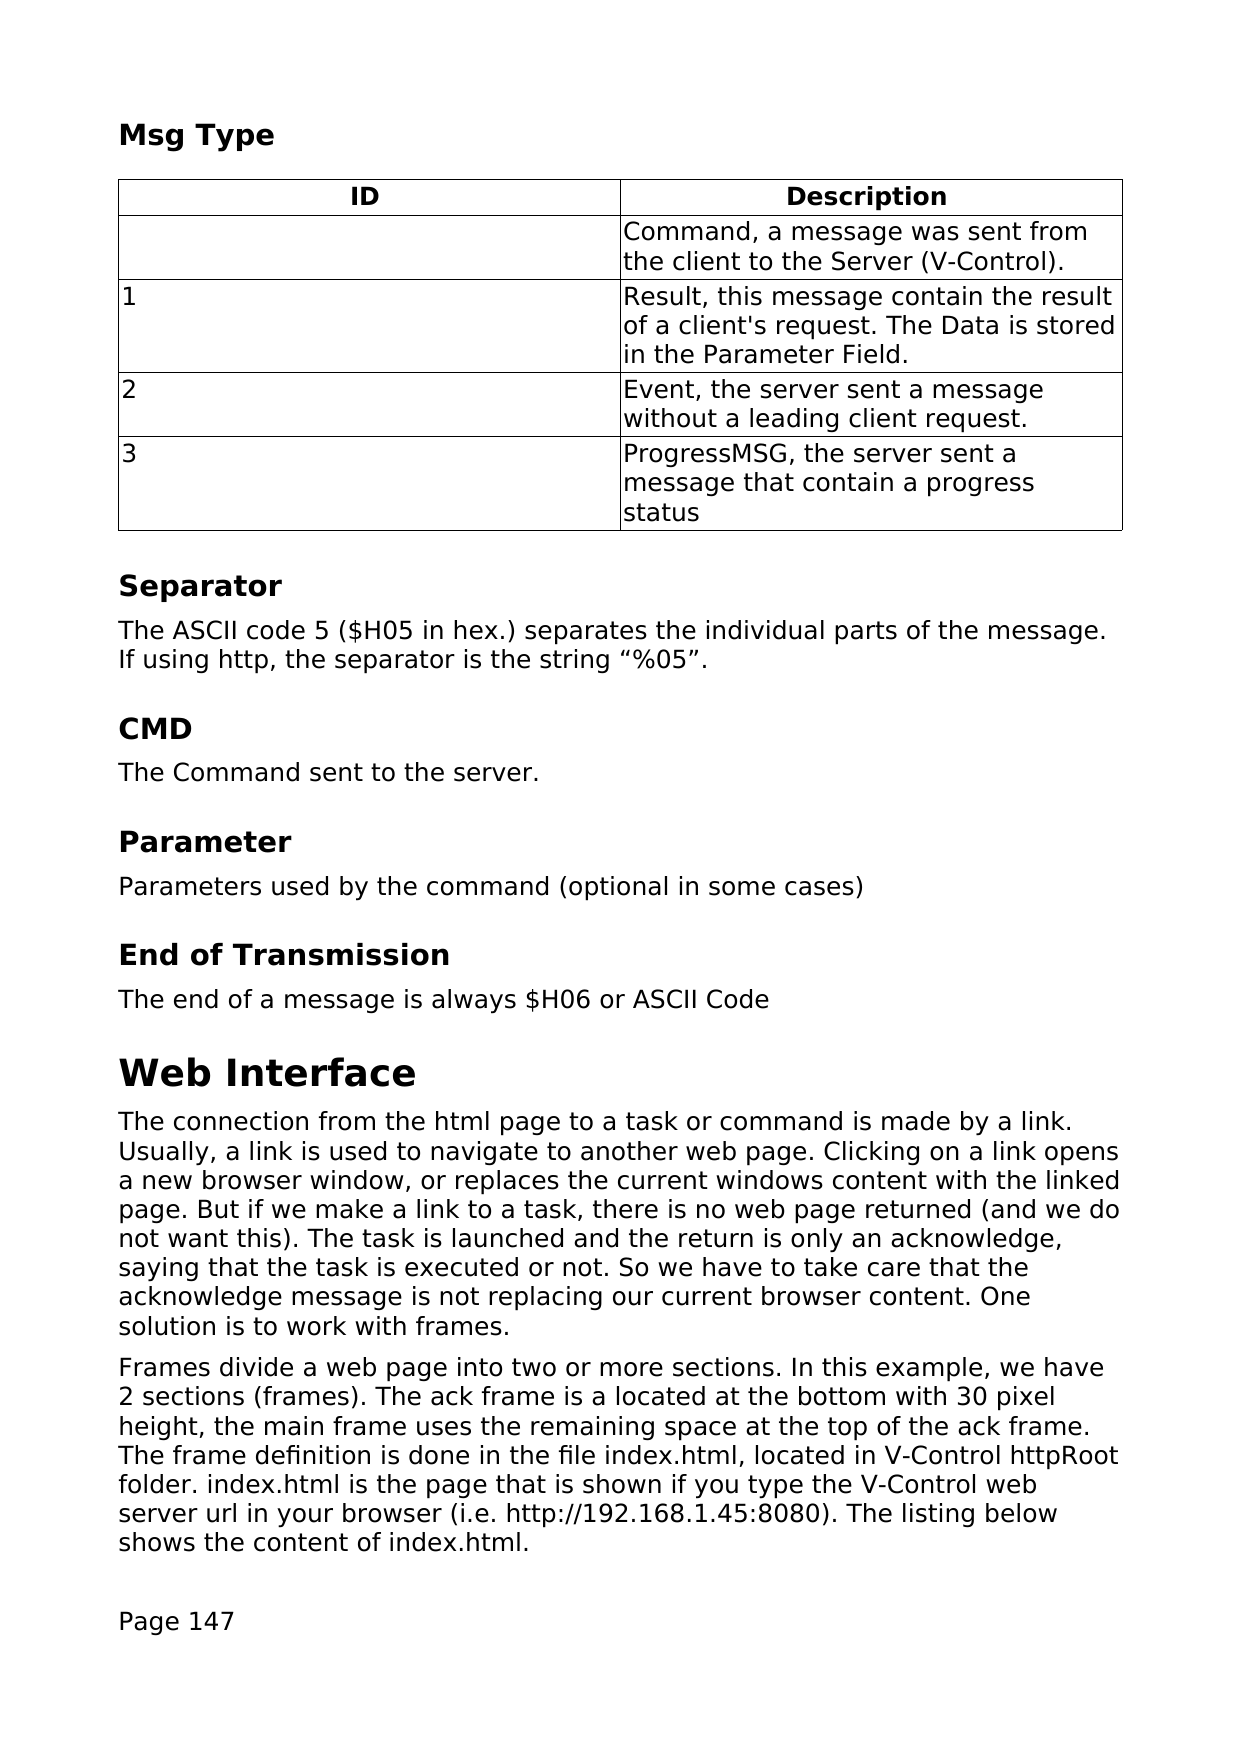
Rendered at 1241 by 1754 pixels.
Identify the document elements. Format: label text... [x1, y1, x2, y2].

table_cell Result, this message contain the result of a client's request. The Data is stored in the Parameter Field. [621, 280, 1122, 372]
text The connection from the html page to a task or command is made by a link. Usually, a link is used to navigate to another web page. Clicking on a link opens a new browser window, or replaces the current windows content with the linked page. But if we make a link to a task, there is no web page returned (and we do not want this). The task is launched and the return is only an acknowledge, saying that the task is executed or not. So we have to take care that the acknowledge message is not replacing our current browser content. One solution is to work with frames. [118, 1108, 1122, 1341]
table_header Description [621, 180, 1122, 214]
table_cell ProgressMSG, the server sent a message that contain a progress status [621, 437, 1122, 530]
table_cell Event, the server sent a message without a leading client request. [621, 373, 1122, 436]
text Parameters used by the command (optional in some cases) [118, 872, 1122, 901]
text Frames divide a web page into two or more sections. In this example, we have 2 sections (frames). The ack frame is a located at the bottom with 30 pixel height, the main frame uses the remaining space at the top of the ack frame. The frame definition is done in the file index.html, located in V-Control httpRoot folder. index.html is the page that is shown if you type the V-Control web server url in your browser (i.e. http://192.168.1.45:8080). The listing below shows the content of index.html. [118, 1353, 1122, 1558]
text The ASCII code 5 ($H05 in hex.) separates the individual parts of the message. If using http, the separator is the string “%05”. [118, 616, 1122, 674]
table_cell [119, 216, 620, 279]
subtitle CMD [118, 712, 1122, 746]
text The end of a message is always $H06 or ASCII Code [118, 985, 1122, 1014]
table_cell 2 [119, 373, 620, 436]
subtitle End of Transmission [118, 938, 1122, 972]
subtitle Parameter [118, 825, 1122, 859]
table_header ID [119, 180, 620, 214]
subtitle Web Interface [118, 1051, 1122, 1095]
table_cell 3 [119, 437, 620, 530]
subtitle Msg Type [118, 118, 1122, 152]
table_cell Command, a message was sent from the client to the Server (V-Control). [621, 216, 1122, 279]
text The Command sent to the server. [118, 758, 1122, 788]
subtitle Separator [118, 570, 1122, 604]
table_cell 1 [119, 280, 620, 372]
